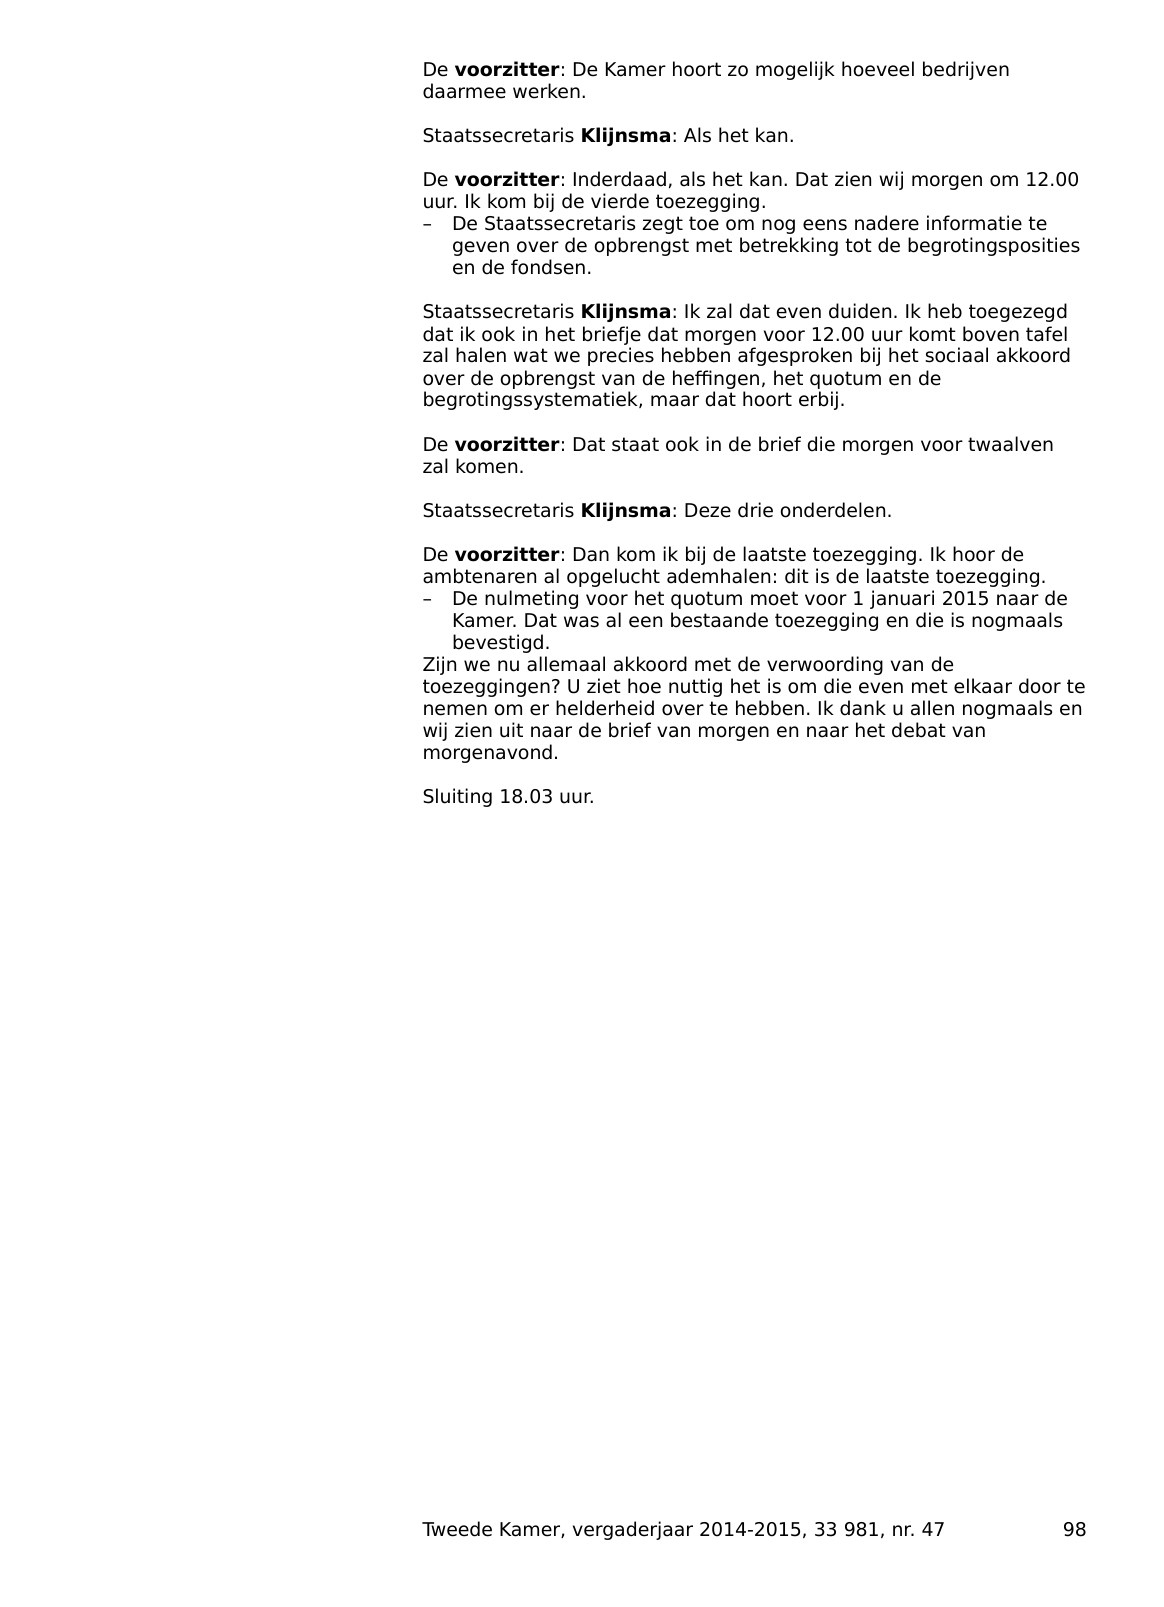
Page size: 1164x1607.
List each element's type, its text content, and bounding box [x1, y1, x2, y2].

text Zijn we nu allemaal akkoord met de verwoording van de toezeggingen? U ziet hoe nuttig het is om die even met elkaar door te nemen om er helderheid over te hebben. Ik dank u allen nogmaals en wij zien uit naar de brief van morgen en naar het debat van morgenavond. [422, 654, 1087, 764]
text De voorzitter: Inderdaad, als het kan. Dat zien wij morgen om 12.00 uur. Ik kom bij de vierde toezegging. [422, 169, 1087, 213]
text Staatssecretaris Klijnsma: Als het kan. [422, 125, 1087, 147]
text De voorzitter: Dan kom ik bij de laatste toezegging. Ik hoor de ambtenaren al opgelucht ademhalen: dit is de laatste toezegging. [422, 544, 1087, 588]
text Staatssecretaris Klijnsma: Deze drie onderdelen. [422, 500, 1087, 522]
text Staatssecretaris Klijnsma: Ik zal dat even duiden. Ik heb toegezegd dat ik ook in het briefje dat morgen voor 12.00 uur komt boven tafel zal halen wat we precies hebben afgesproken bij het sociaal akkoord over de opbrengst van de heffingen, het quotum en de begrotingssystematiek, maar dat hoort erbij. [422, 301, 1087, 411]
text De voorzitter: Dat staat ook in de brief die morgen voor twaalven zal komen. [422, 433, 1087, 477]
text – De nulmeting voor het quotum moet voor 1 januari 2015 naar de Kamer. Dat was al een bestaande toezegging en die is nogmaals bevestigd. [422, 588, 1087, 654]
text Sluiting 18.03 uur. [422, 786, 1087, 808]
text De voorzitter: De Kamer hoort zo mogelijk hoeveel bedrijven daarmee werken. [422, 59, 1087, 103]
text – De Staatssecretaris zegt toe om nog eens nadere informatie te geven over de opbrengst met betrekking tot de begrotingsposities en de fondsen. [422, 213, 1087, 279]
